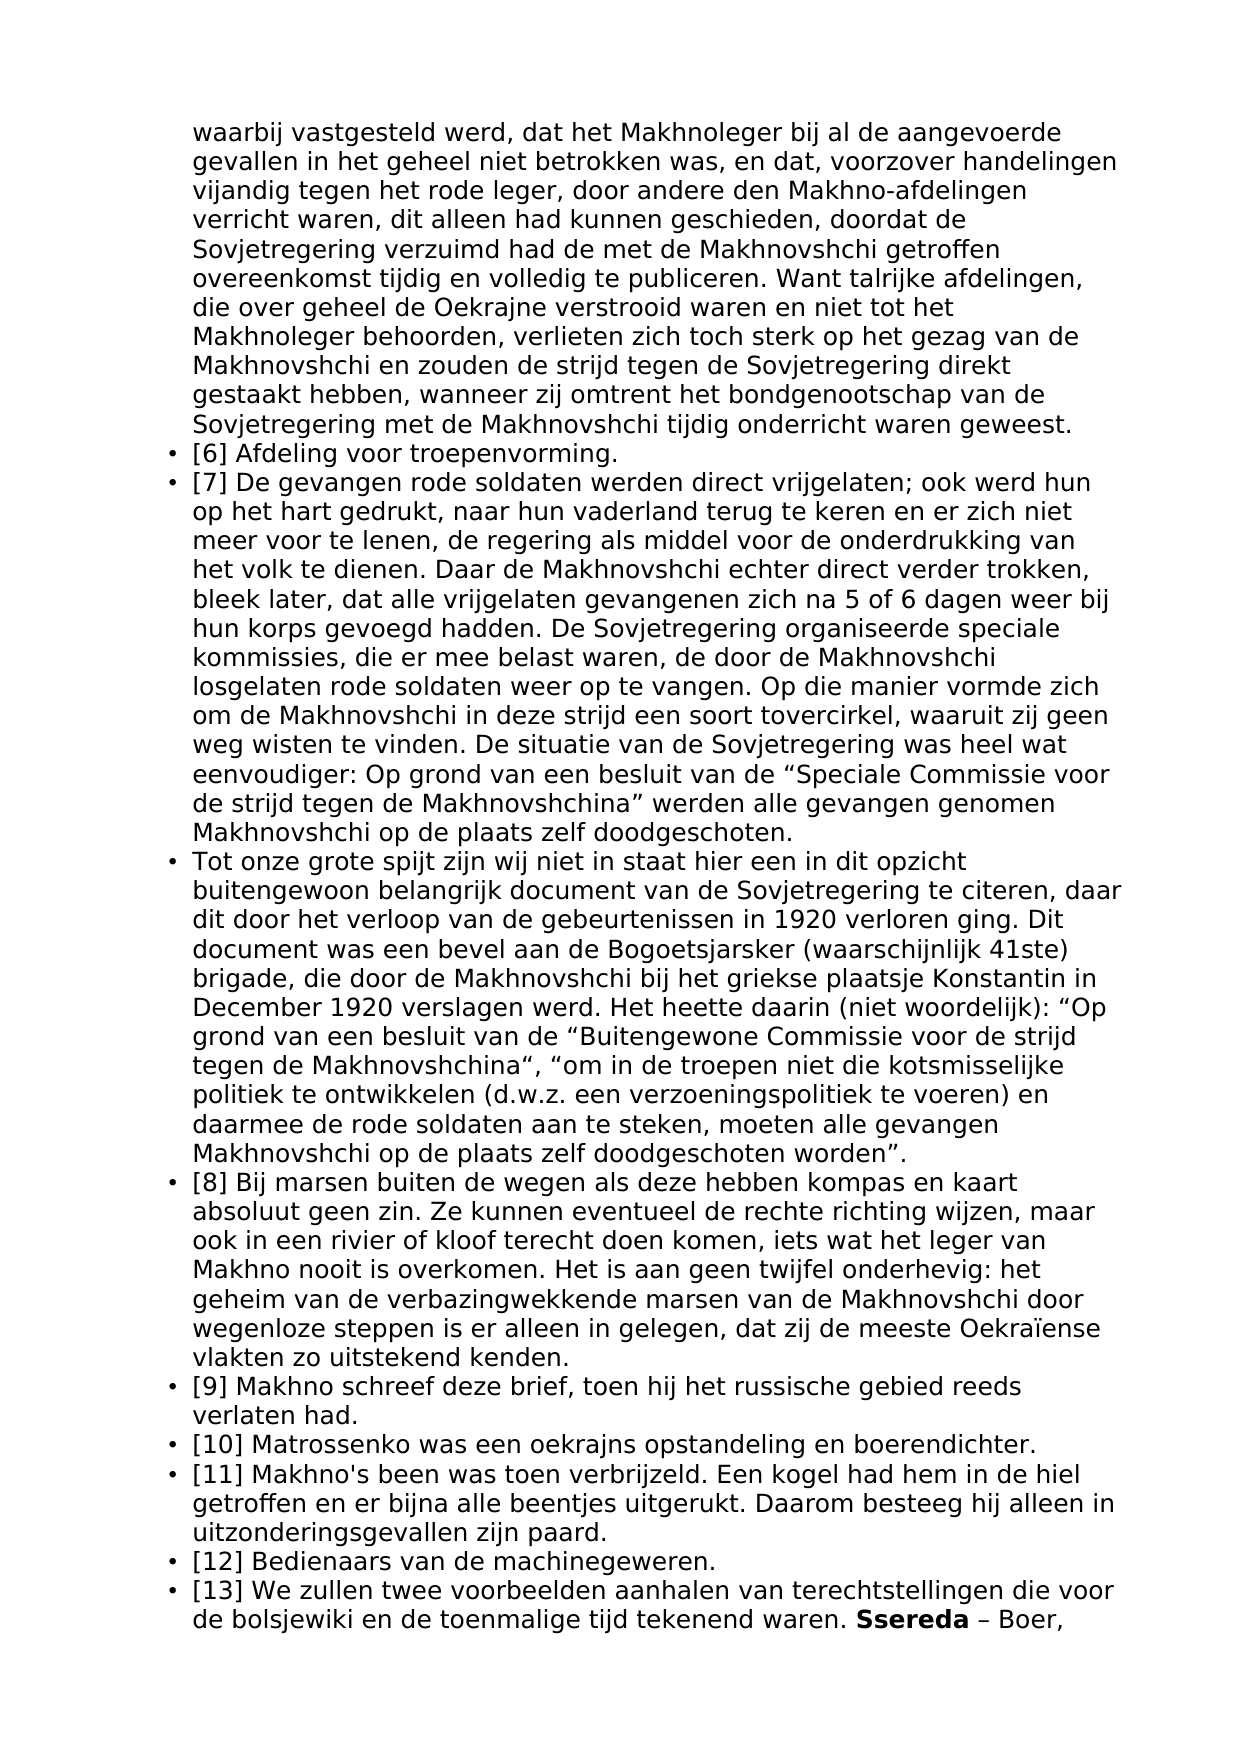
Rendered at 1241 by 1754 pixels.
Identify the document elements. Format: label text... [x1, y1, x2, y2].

list [6] Afdeling voor troepenvorming. [177, 439, 1122, 468]
list Tot onze grote spijt zijn wij niet in staat hier een in dit opzicht buitengewoon belangrijk document van de Sovjetregering te citeren, daar dit door het verloop van de gebeurtenissen in 1920 verloren ging. Dit document was een bevel aan de Bogoetsjarsker (waarschijnlijk 41ste) brigade, die door de Makhnovshchi bij het griekse plaatsje Konstantin in December 1920 verslagen werd. Het heette daarin (niet woordelijk): “Op grond van een besluit van de “Buitengewone Commissie voor de strijd tegen de Makhnovshchina“, “om in de troepen niet die kotsmisselijke politiek te ontwikkelen (d.w.z. een verzoeningspolitiek te voeren) en daarmee de rode soldaten aan te steken, moeten alle gevangen Makhnovshchi op de plaats zelf doodgeschoten worden”. [177, 847, 1122, 1168]
list [10] Matrossenko was een oekrajns opstandeling en boerendichter. [177, 1431, 1122, 1460]
list [13] We zullen twee voorbeelden aanhalen van terechtstellingen die voor de bolsjewiki en de toenmalige tijd tekenend waren. Ssereda – Boer, [177, 1576, 1122, 1635]
list [7] De gevangen rode soldaten werden direct vrijgelaten; ook werd hun op het hart gedrukt, naar hun vaderland terug te keren en er zich niet meer voor te lenen, de regering als middel voor de onderdrukking van het volk te dienen. Daar de Makhnovshchi echter direct verder trokken, bleek later, dat alle vrijgelaten gevangenen zich na 5 of 6 dagen weer bij hun korps gevoegd hadden. De Sovjetregering organiseerde speciale kommissies, die er mee belast waren, de door de Makhnovshchi losgelaten rode soldaten weer op te vangen. Op die manier vormde zich om de Makhnovshchi in deze strijd een soort tovercirkel, waaruit zij geen weg wisten te vinden. De situatie van de Sovjetregering was heel wat eenvoudiger: Op grond van een besluit van de “Speciale Commissie voor de strijd tegen de Makhnovshchina” werden alle gevangen genomen Makhnovshchi op de plaats zelf doodgeschoten. [177, 468, 1122, 847]
list [11] Makhno's been was toen verbrijzeld. Een kogel had hem in de hiel getroffen en er bijna alle beentjes uitgerukt. Daarom besteeg hij alleen in uitzonderingsgevallen zijn paard. [177, 1460, 1122, 1547]
list [9] Makhno schreef deze brief, toen hij het russische gebied reeds verlaten had. [177, 1372, 1122, 1431]
list [8] Bij marsen buiten de wegen als deze hebben kompas en kaart absoluut geen zin. Ze kunnen eventueel de rechte richting wijzen, maar ook in een rivier of kloof terecht doen komen, iets wat het leger van Makhno nooit is overkomen. Het is aan geen twijfel onderhevig: het geheim van de verbazingwekkende marsen van de Makhnovshchi door wegenloze steppen is er alleen in gelegen, dat zij de meeste Oekraïense vlakten zo uitstekend kenden. [177, 1168, 1122, 1372]
list [12] Bedienaars van de machinegeweren. [177, 1547, 1122, 1576]
list waarbij vastgesteld werd, dat het Makhnoleger bij al de aangevoerde gevallen in het geheel niet betrokken was, en dat, voorzover handelingen vijandig tegen het rode leger, door andere den Makhno-afdelingen verricht waren, dit alleen had kunnen geschieden, doordat de Sovjetregering verzuimd had de met de Makhnovshchi getroffen overeenkomst tijdig en volledig te publiceren. Want talrijke afdelingen, die over geheel de Oekrajne verstrooid waren en niet tot het Makhnoleger behoorden, verlieten zich toch sterk op het gezag van de Makhnovshchi en zouden de strijd tegen de Sovjetregering direkt gestaakt hebben, wanneer zij omtrent het bondgenootschap van de Sovjetregering met de Makhnovshchi tijdig onderricht waren geweest. [177, 118, 1122, 439]
